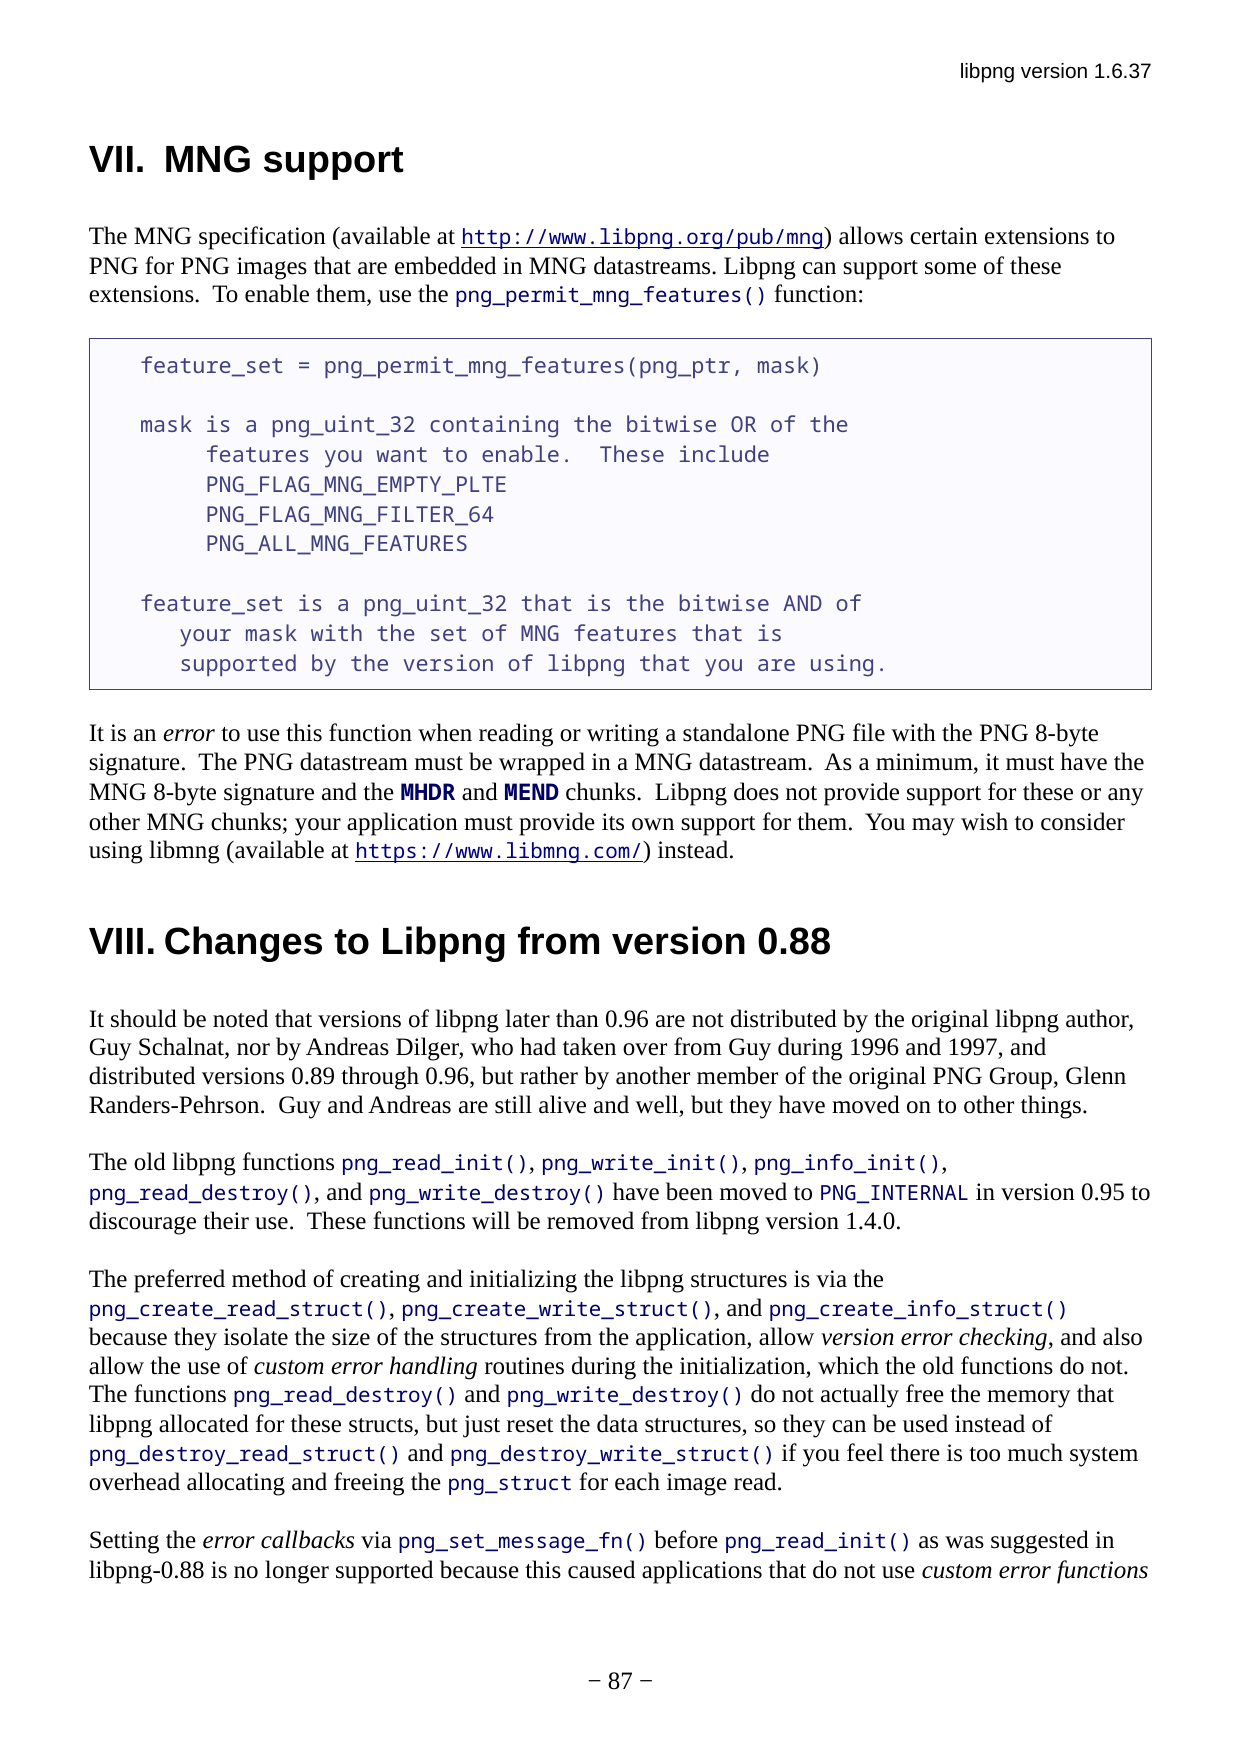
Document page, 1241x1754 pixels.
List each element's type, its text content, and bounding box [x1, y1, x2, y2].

text supported by the version of libpng that you are using. [90, 636, 1151, 689]
text feature_set is a png_uint_32 that is the bitwise AND of [90, 576, 1151, 606]
text The old libpng functions png_read_init(), png_write_init(), png_info_init(), png_read_destroy(), and png_write_destroy() have been moved to PNG_INTERNAL in version 0.95 to discourage their use. These functions will be removed from libpng version 1.4.0. [88, 1147, 1152, 1235]
text your mask with the set of MNG features that is [90, 606, 1151, 636]
text features you want to enable. These include [90, 427, 1151, 457]
text It is an error to use this function when reading or writing a standalone PNG file with the PNG 8-byte signature. The PNG datastream must be wrapped in a MNG datastream. As a minimum, it must have the MNG 8-byte signature and the MHDR and MEND chunks. Libpng does not provide support for these or any other MNG chunks; your application must provide its own support for them. You may wish to consider using libmng (available at https://www.libmng.com/) instead. [88, 718, 1152, 865]
subtitle MNG support [88, 136, 1152, 180]
text It should be noted that versions of libpng later than 0.96 are not distributed by the original libpng author, Guy Schalnat, nor by Andreas Dilger, who had taken over from Guy during 1996 and 1997, and distributed versions 0.89 through 0.96, but rather by another member of the original PNG Group, Glenn Randers-Pehrson. Guy and Andreas are still alive and well, but they have moved on to other things. [88, 1004, 1152, 1119]
subtitle Changes to Libpng from version 0.88 [88, 919, 1152, 962]
text feature_set = png_permit_mng_features(png_ptr, mask) [90, 339, 1151, 368]
text PNG_FLAG_MNG_FILTER_64 [90, 487, 1151, 517]
text The preferred method of creating and initializing the libpng structures is via the png_create_read_struct(), png_create_write_struct(), and png_create_info_struct() because they isolate the size of the structures from the application, allow version error checking, and also allow the use of custom error handling routines during the initialization, which the old functions do not. The functions png_read_destroy() and png_write_destroy() do not actually free the memory that libpng allocated for these structs, but just reset the data structures, so they can be used instead of png_destroy_read_struct() and png_destroy_write_struct() if you feel there is too much system overhead allocating and freeing the png_struct for each image read. [88, 1264, 1152, 1497]
text PNG_ALL_MNG_FEATURES [90, 517, 1151, 546]
text mask is a png_uint_32 containing the bitwise OR of the [90, 397, 1151, 427]
text The MNG specification (available at http://www.libpng.org/pub/mng) allows certain extensions to PNG for PNG images that are embedded in MNG datastreams. Libpng can support some of these extensions. To enable them, use the png_permit_mng_features() function: [88, 221, 1152, 309]
text Setting the error callbacks via png_set_message_fn() before png_read_init() as was suggested in libpng-0.88 is no longer supported because this caused applications that do not use custom error functions [88, 1526, 1152, 1584]
text PNG_FLAG_MNG_EMPTY_PLTE [90, 457, 1151, 487]
